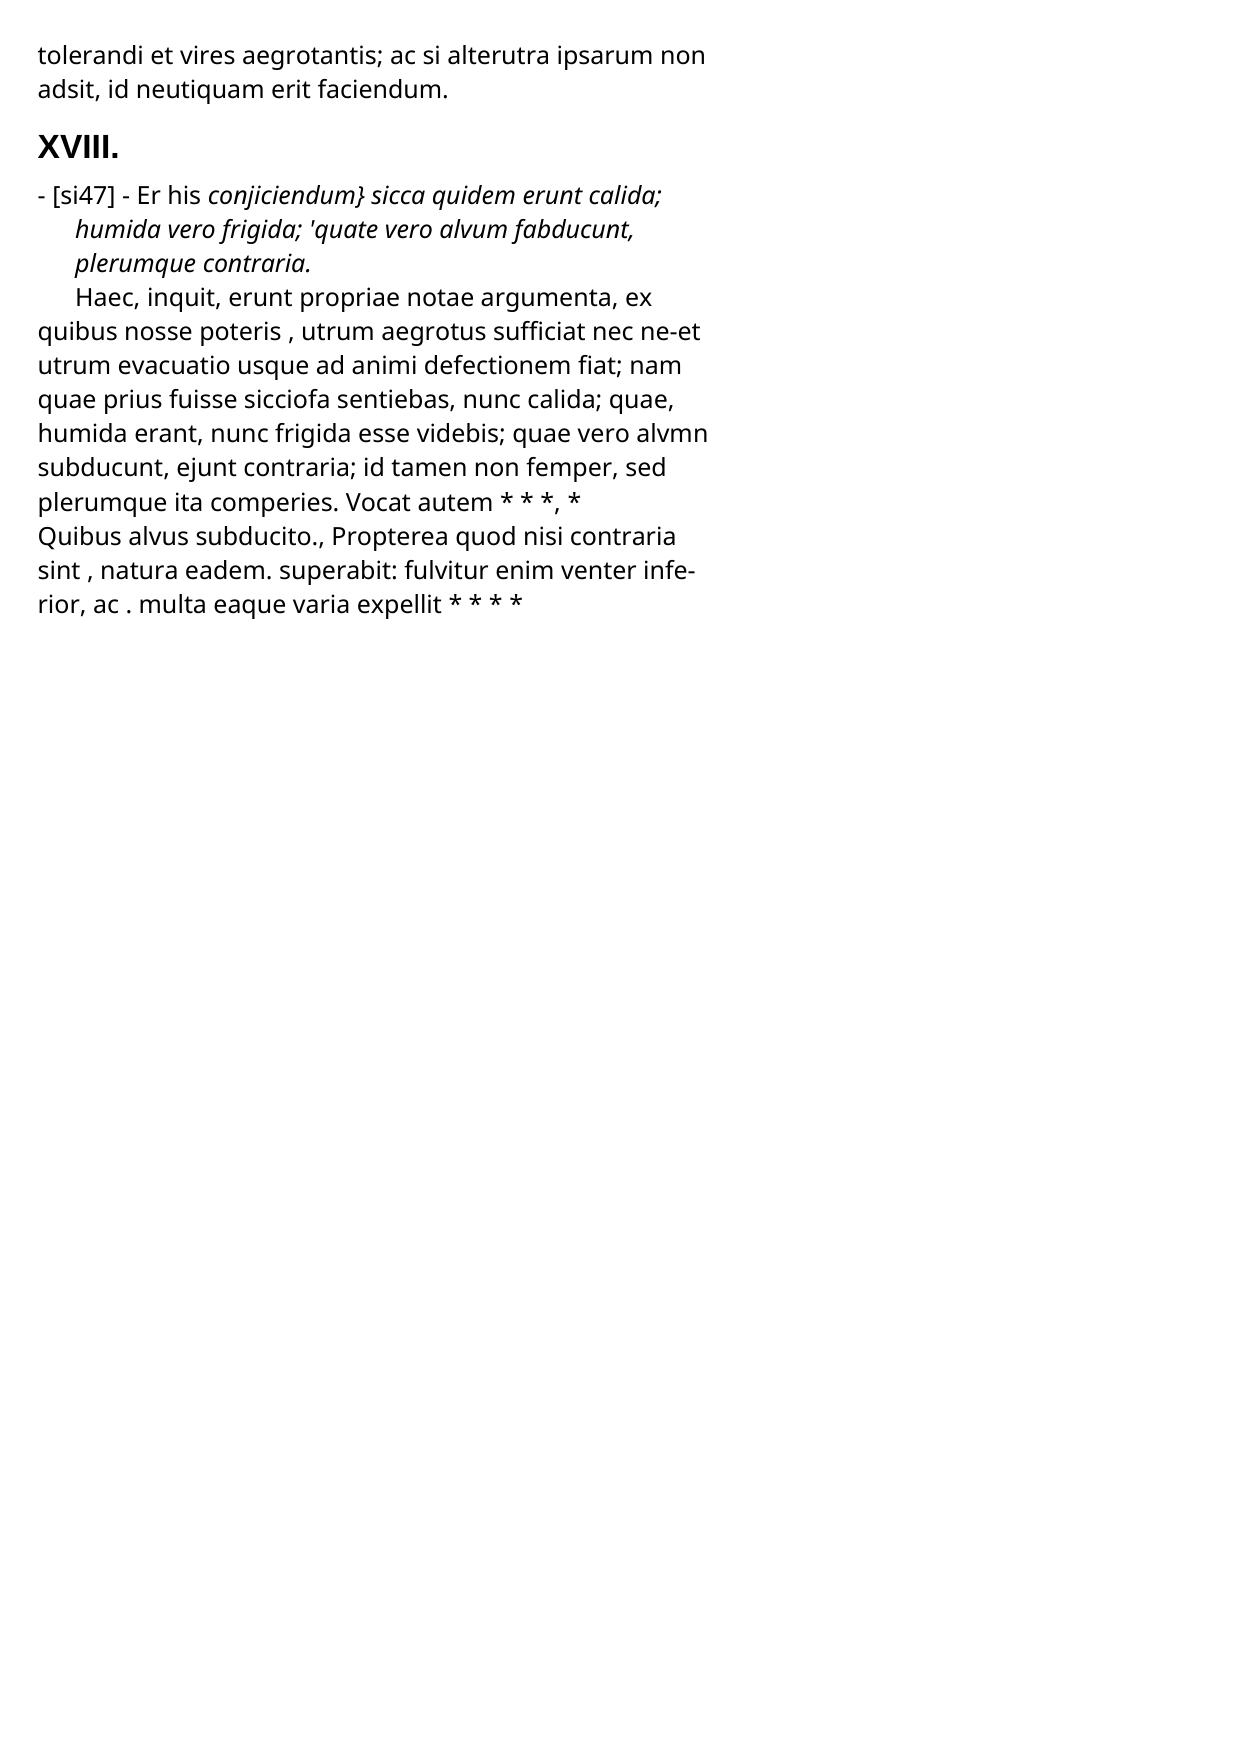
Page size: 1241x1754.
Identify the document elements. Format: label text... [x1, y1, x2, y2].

text - [si47] - Er his conjiciendum} sicca quidem erunt calida; humida vero frigida; 'quate vero alvum fabducunt, plerumque contraria. [37, 178, 1203, 280]
text Haec, inquit, erunt propriae notae argumenta, ex quibus nosse poteris , utrum aegrotus sufficiat nec ne-et utrum evacuatio usque ad animi defectionem fiat; nam quae prius fuisse sicciofa sentiebas, nunc calida; quae, humida erant, nunc frigida esse videbis; quae vero alvmn subducunt, ejunt contraria; id tamen non femper, sed plerumque ita comperies. Vocat autem * * *, * Quibus alvus subducito., Propterea quod nisi contraria sint , natura eadem. superabit: fulvitur enim venter infe- rior, ac . multa eaque varia expellit * * * * [37, 280, 1203, 620]
subtitle XVIII. [37, 126, 1203, 165]
text tolerandi et vires aegrotantis; ac si alterutra ipsarum non adsit, id neutiquam erit faciendum. [37, 37, 1203, 106]
